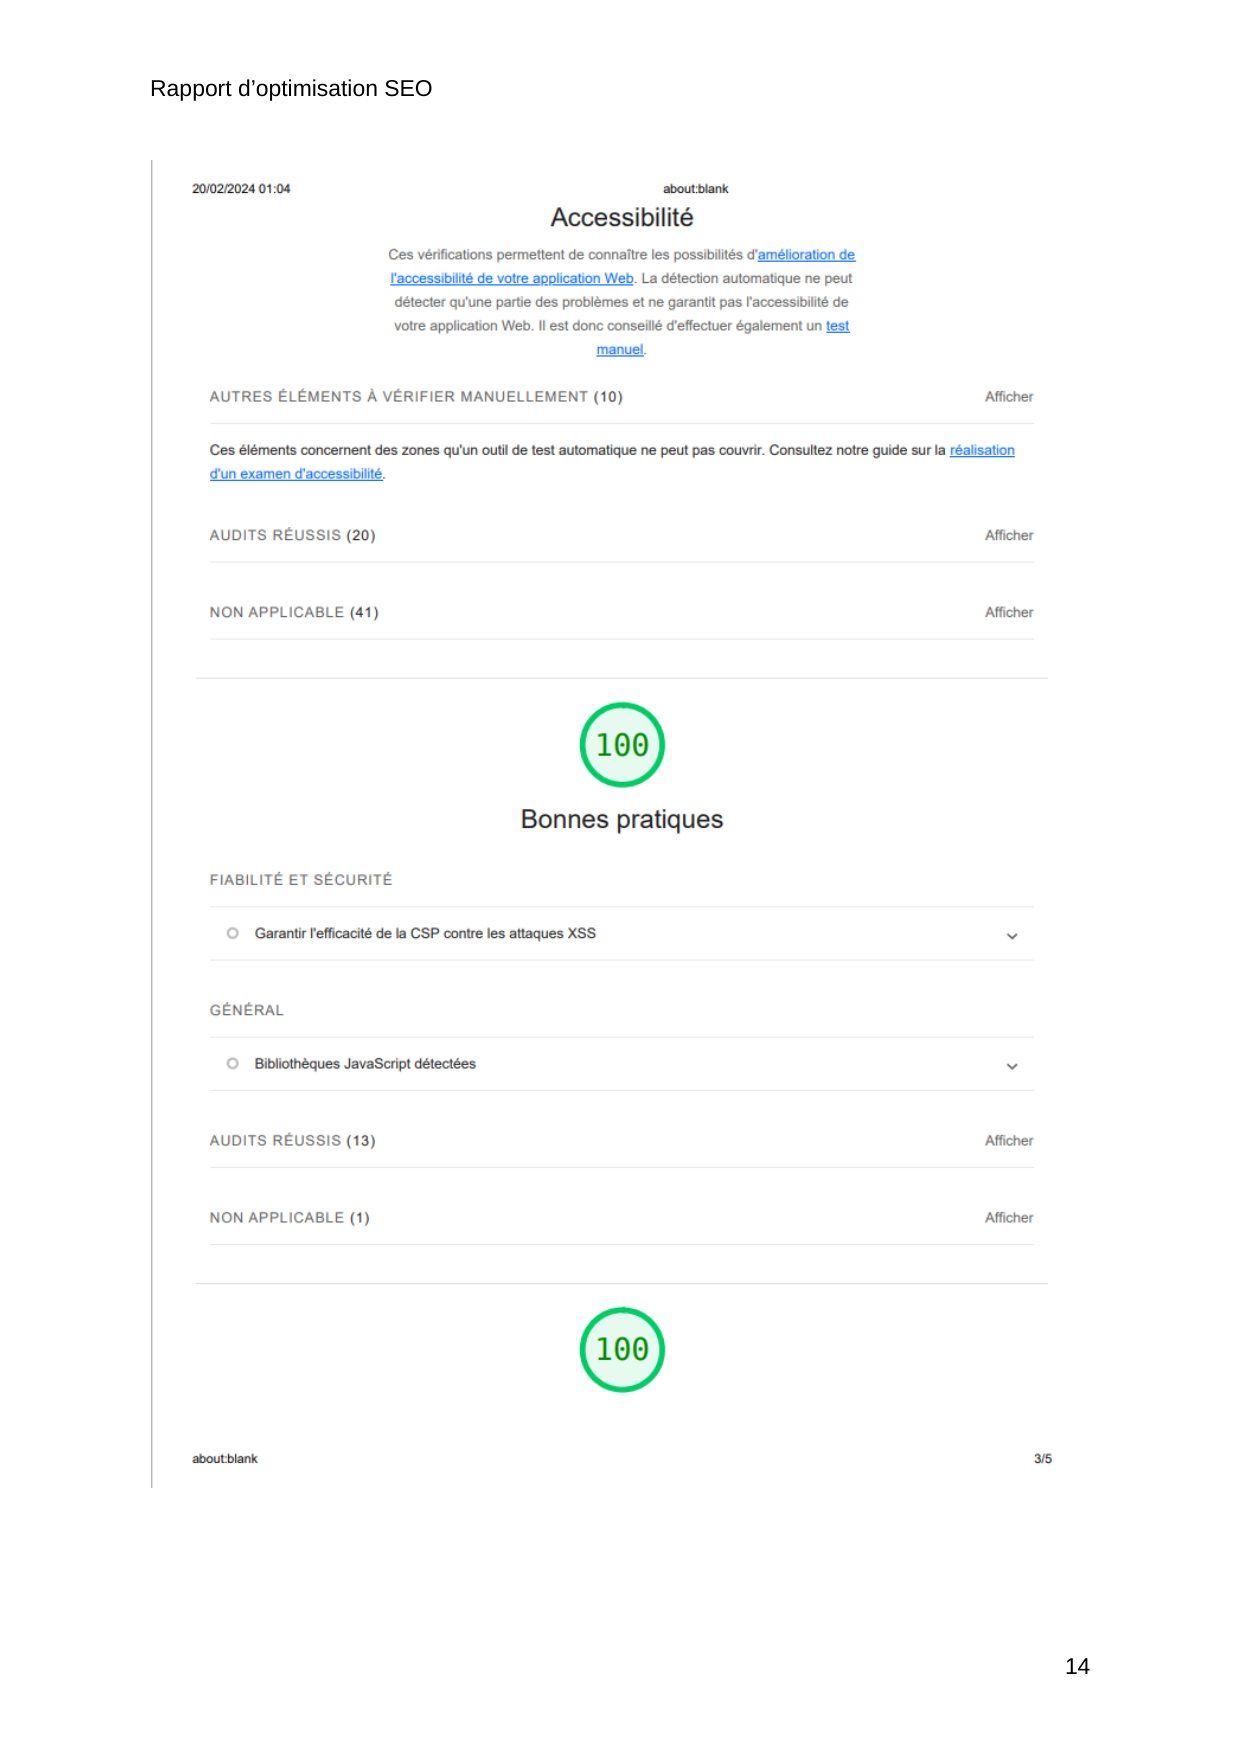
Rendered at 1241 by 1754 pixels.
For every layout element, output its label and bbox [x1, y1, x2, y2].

picture [151, 160, 1092, 1488]
